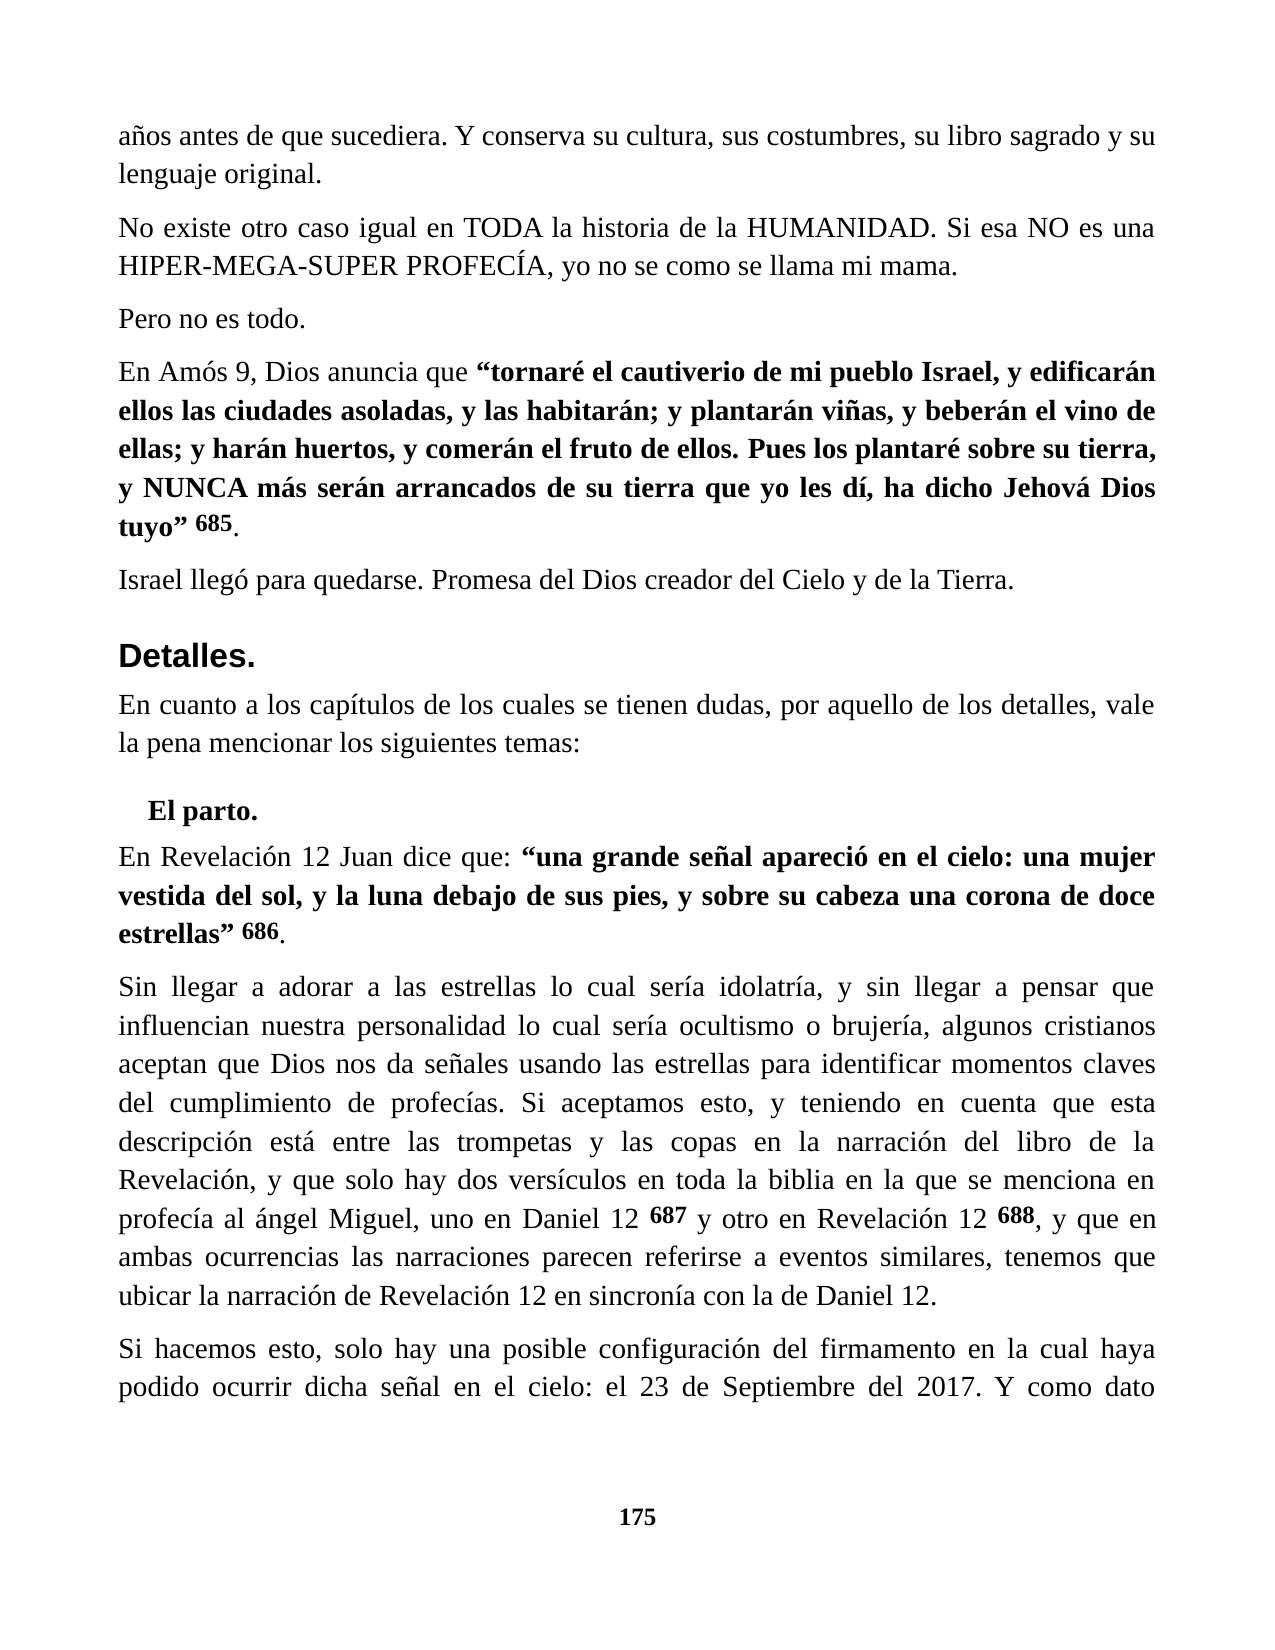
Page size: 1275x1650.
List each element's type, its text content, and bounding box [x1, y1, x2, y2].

subtitle Detalles. [118, 636, 1157, 674]
text Pero no es todo. [118, 301, 1157, 335]
text Sin llegar a adorar a las estrellas lo cual sería idolatría, y sin llegar a pensar que influencian nuestra personalidad lo cual sería ocultismo o brujería, algunos cristianos aceptan que Dios nos da señales usando las estrellas para identificar momentos claves del cumplimiento de profecías. Si aceptamos esto, y teniendo en cuenta que esta descripción está entre las trompetas y las copas en la narración del libro de la Revelación, y que solo hay dos versículos en toda la biblia en la que se menciona en profecía al ángel Miguel, uno en Daniel 12 y otro en Revelación 12 , y que en ambas ocurrencias las narraciones parecen referirse a eventos similares, tenemos que ubicar la narración de Revelación 12 en sincronía con la de Daniel 12. [118, 969, 1157, 1311]
text Israel llegó para quedarse. Promesa del Dios creador del Cielo y de la Tierra. [118, 562, 1157, 595]
text En cuanto a los capítulos de los cuales se tienen dudas, por aquello de los detalles, vale la pena mencionar los siguientes temas: [118, 687, 1157, 759]
text En Amós 9, Dios anuncia que “tornaré el cautiverio de mi pueblo Israel, y edificarán ellos las ciudades asoladas, y las habitarán; y plantarán viñas, y beberán el vino de ellas; y harán huertos, y comerán el fruto de ellos. Pues los plantaré sobre su tierra, y NUNCA más serán arrancados de su tierra que yo les dí, ha dicho Jehová Dios tuyo” . [118, 354, 1157, 542]
text Si hacemos esto, solo hay una posible configuración del firmamento en la cual haya podido ocurrir dicha señal en el cielo: el 23 de Septiembre del 2017. Y como dato [118, 1331, 1157, 1403]
text No existe otro caso igual en TODA la historia de la HUMANIDAD. Si esa NO es una HIPER-MEGA-SUPER PROFECÍA, yo no se como se llama mi mama. [118, 210, 1157, 282]
text años antes de que sucediera. Y conserva su cultura, sus costumbres, su libro sagrado y su lenguaje original. [118, 118, 1157, 190]
text En Revelación 12 Juan dice que: “una grande señal apareció en el cielo: una mujer vestida del sol, y la luna debajo de sus pies, y sobre su cabeza una corona de doce estrellas” . [118, 839, 1157, 950]
subtitle El parto. [148, 793, 1157, 827]
